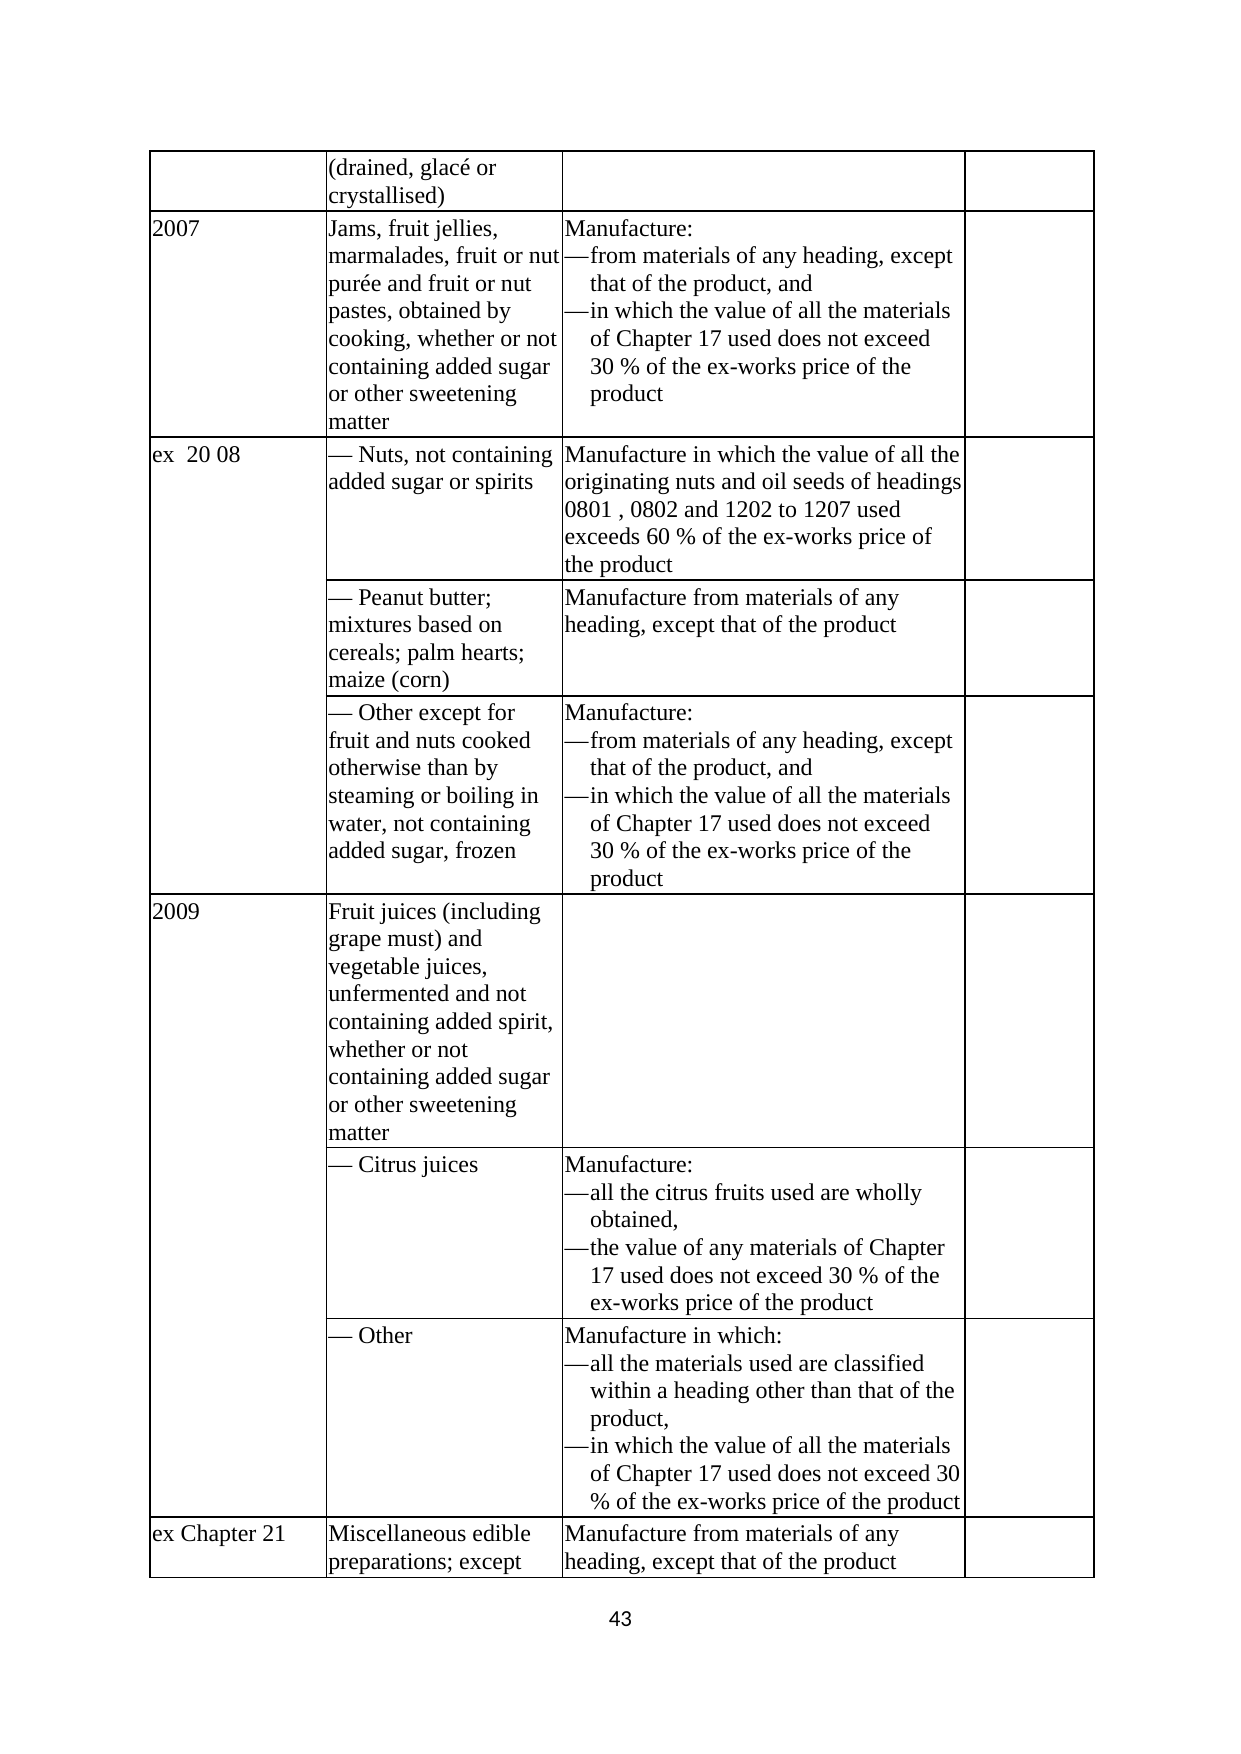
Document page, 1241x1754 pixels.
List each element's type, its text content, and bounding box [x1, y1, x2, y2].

table_header — [564, 241, 590, 296]
table_cell 2009 [151, 895, 326, 1516]
table_header all the citrus fruits used are wholly obtained, [590, 1178, 963, 1233]
table_cell Manufacture: [563, 212, 964, 436]
table_cell Manufacture from materials of any heading, except that of the product [563, 1518, 964, 1576]
table_cell [966, 1319, 1093, 1516]
table_cell Manufacture in which: [563, 1319, 964, 1516]
table_header in which the value of all the materials of Chapter 17 used does not exceed 30 % of the ex-works price of the product [590, 1431, 963, 1514]
table_header in which the value of all the materials of Chapter 17 used does not exceed 30 % of the ex-works price of the product [590, 296, 963, 407]
table_cell — Peanut butter; mixtures based on cereals; palm hearts; maize (corn) [327, 581, 562, 695]
table_cell — Other except for fruit and nuts cooked otherwise than by steaming or boiling in water, not containing added sugar, frozen [327, 697, 562, 893]
table_header all the materials used are classified within a heading other than that of the product, [590, 1349, 963, 1431]
table_cell [563, 152, 964, 210]
table_cell Miscellaneous edible preparations; except [327, 1518, 562, 1576]
table_cell [966, 152, 1093, 210]
table_header — [564, 296, 590, 407]
table_cell [563, 895, 964, 1147]
table_header — [564, 726, 590, 781]
table_header — [564, 1178, 590, 1233]
table_cell — Other [327, 1319, 562, 1516]
table_cell — Nuts, not containing added sugar or spirits [327, 438, 562, 579]
table_cell — Citrus juices [327, 1148, 562, 1318]
table_cell [966, 1148, 1093, 1318]
table_cell 2007 [151, 212, 326, 436]
table_header — [564, 1431, 590, 1514]
table_cell Fruit juices (including grape must) and vegetable juices, unfermented and not containing added spirit, whether or not containing added sugar or other sweetening matter [327, 895, 562, 1147]
table_header from materials of any heading, except that of the product, and [590, 241, 963, 296]
table_cell [966, 212, 1093, 436]
table_cell Manufacture: [563, 1148, 964, 1318]
table_header from materials of any heading, except that of the product, and [590, 726, 963, 781]
table_header the value of any materials of Chapter 17 used does not exceed 30 % of the ex-works price of the product [590, 1233, 963, 1316]
table_cell [966, 895, 1093, 1147]
table_cell Jams, fruit jellies, marmalades, fruit or nut purée and fruit or nut pastes, obtained by cooking, whether or not containing added sugar or other sweetening matter [327, 212, 562, 436]
table_cell ex 20 08 [151, 438, 326, 893]
table_cell Manufacture in which the value of all the originating nuts and oil seeds of headings 0801 , 0802 and 1202 to 1207 used exceeds 60 % of the ex-works price of the product [563, 438, 964, 579]
table_cell [966, 697, 1093, 893]
table_cell [151, 152, 326, 210]
table_cell [966, 581, 1093, 695]
table_header — [564, 1349, 590, 1431]
table_cell ex Chapter 21 [151, 1518, 326, 1576]
table_header — [564, 1233, 590, 1316]
table_cell Manufacture from materials of any heading, except that of the product [563, 581, 964, 695]
table_cell (drained, glacé or crystallised) [327, 152, 562, 210]
table_header — [564, 781, 590, 891]
table_cell [966, 438, 1093, 579]
table_header in which the value of all the materials of Chapter 17 used does not exceed 30 % of the ex-works price of the product [590, 781, 963, 891]
table_cell [966, 1518, 1093, 1576]
table_cell Manufacture: [563, 697, 964, 893]
